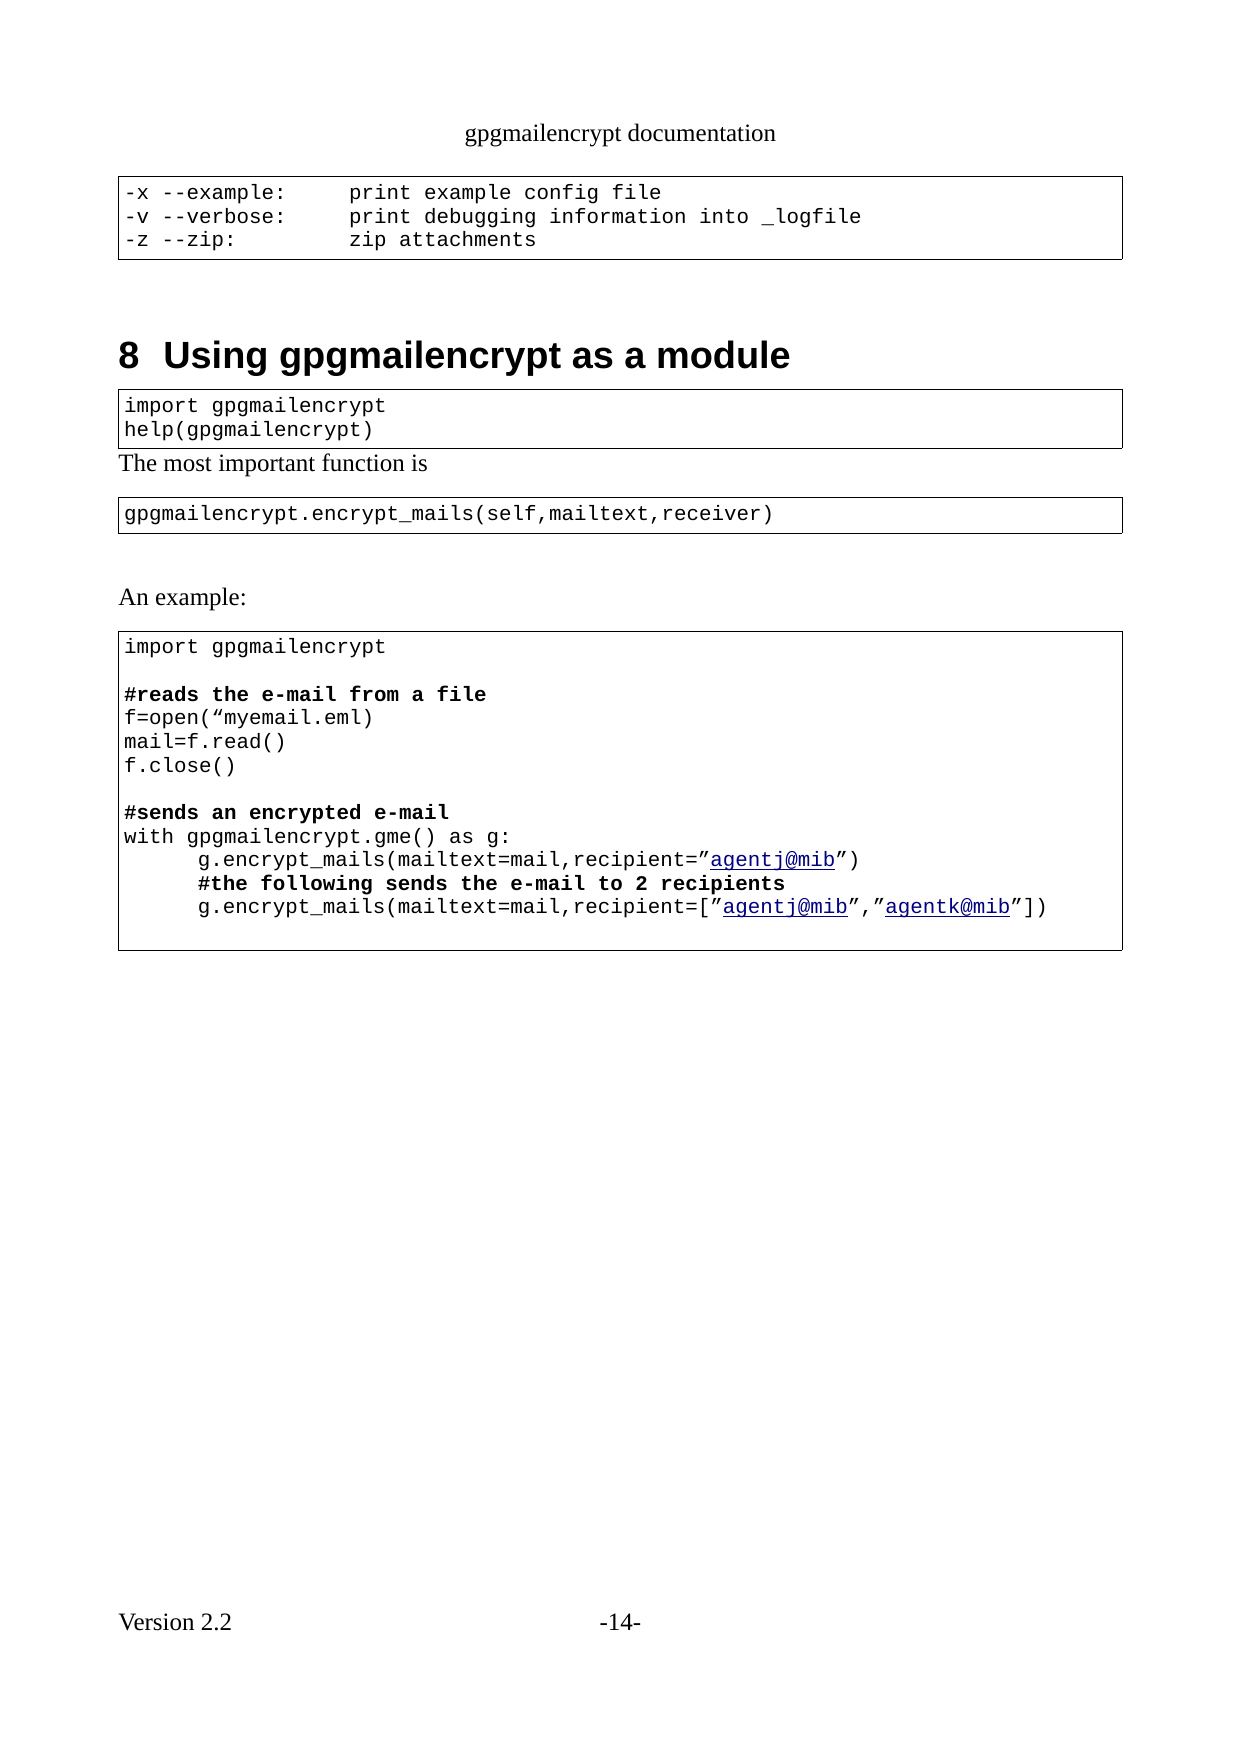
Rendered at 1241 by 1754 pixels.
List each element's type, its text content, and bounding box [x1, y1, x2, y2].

table_header import gpgmailencrypt help(gpgmailencrypt) [119, 390, 1122, 448]
table_header -x --example: print example config file -v --verbose: print debugging information into _logfile -z --zip: zip attachments [119, 177, 1122, 259]
text An example: [118, 582, 1122, 610]
table_header gpgmailencrypt.encrypt_mails(self,mailtext,receiver) [119, 498, 1122, 532]
subtitle Using gpgmailencrypt as a module [118, 333, 1122, 377]
text The most important function is [118, 449, 1122, 477]
table_header import gpgmailencrypt #reads the e-mail from a file f=open(“myemail.eml) mail=f.read() f.close() #sends an encrypted e-mail with gpgmailencrypt.gme() as g: g.encrypt_mails(mailtext=mail,recipient=”agentj@mib”) #the following sends the e-mail to 2 recipients g.encrypt_mails(mailtext=mail,recipient=[”agentj@mib”,”agentk@mib”]) [119, 632, 1122, 949]
